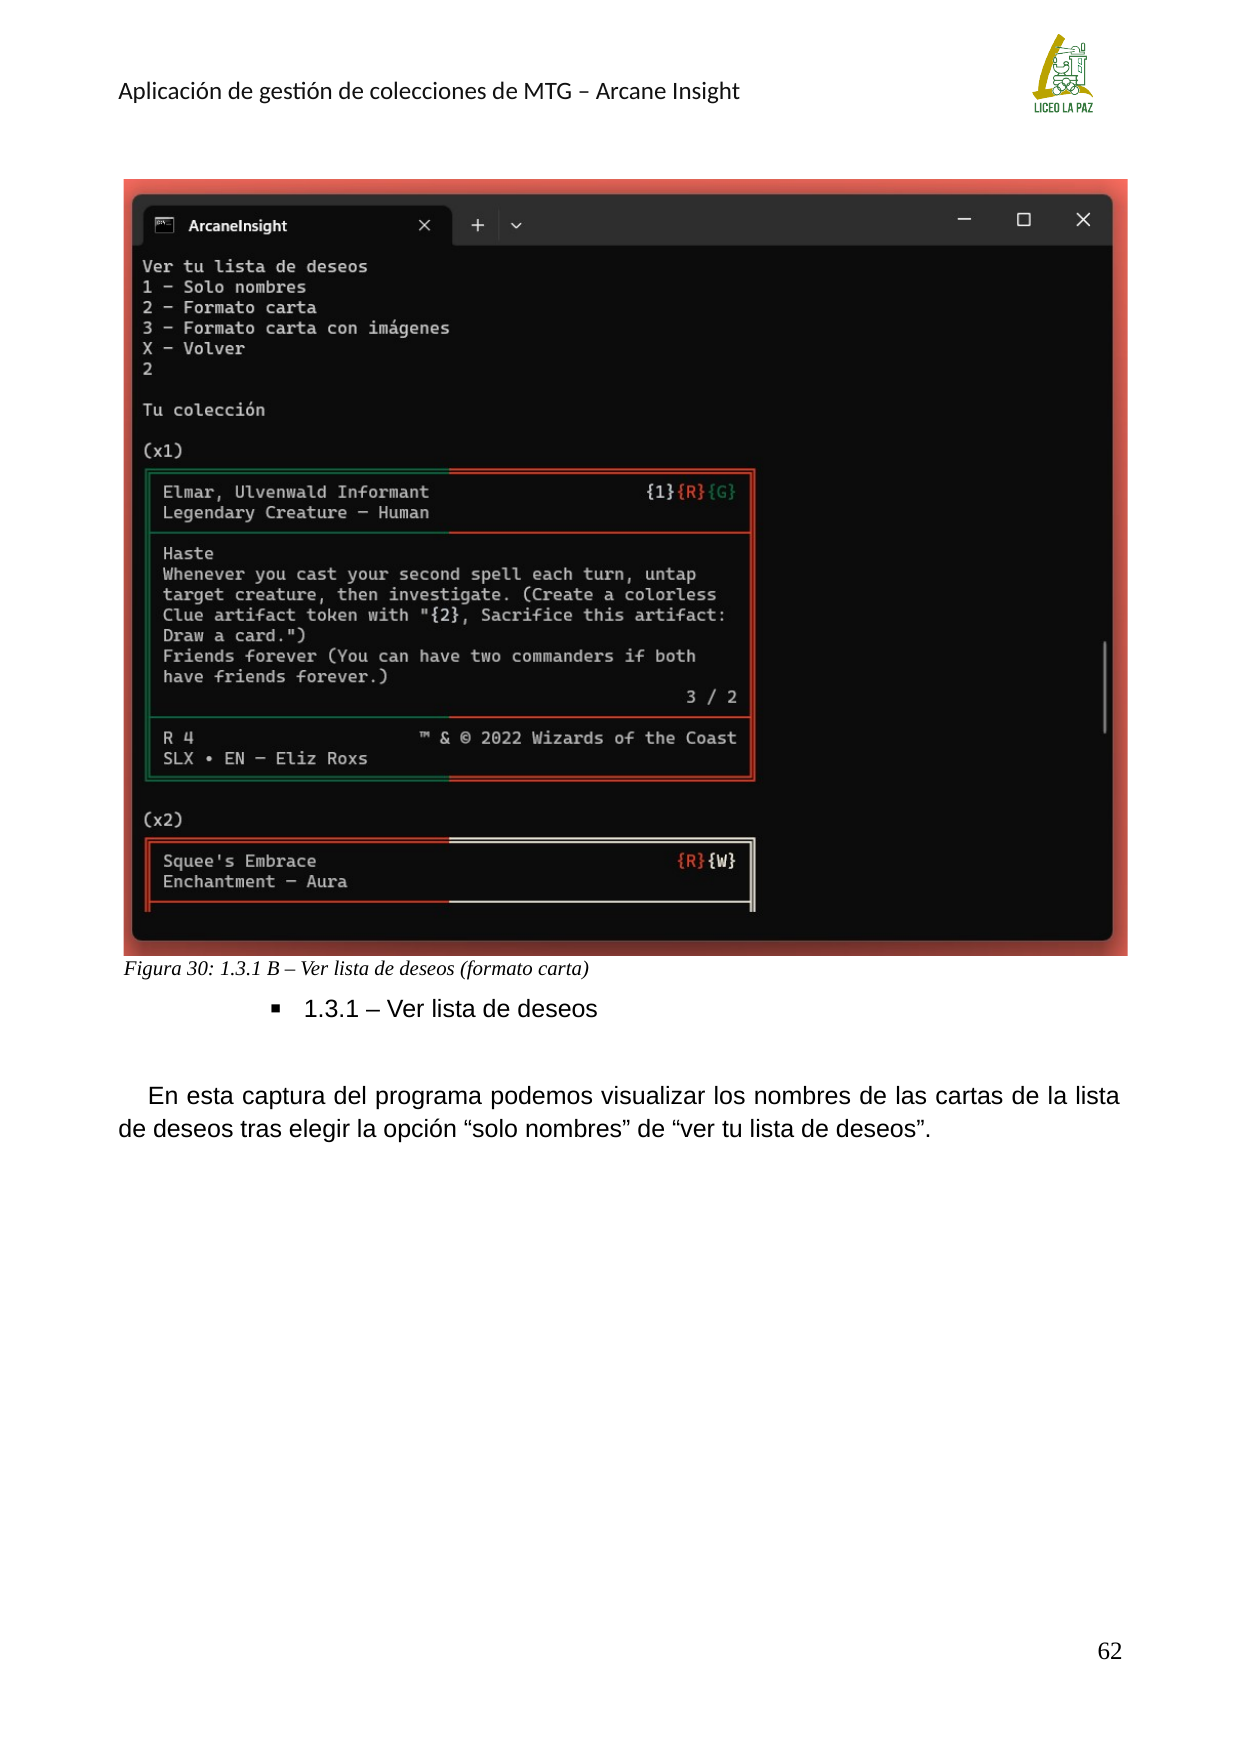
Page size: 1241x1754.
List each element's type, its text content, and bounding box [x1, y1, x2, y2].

text En esta captura del programa podemos visualizar los nombres de las cartas de la lista de deseos tras elegir la opción “solo nombres” de “ver tu lista de deseos”. [118, 1081, 1122, 1142]
text Figura 30: 1.3.1 B – Ver lista de deseos (formato carta) [124, 956, 1128, 980]
picture [1025, 26, 1100, 121]
list 1.3.1 – Ver lista de deseos [266, 980, 1122, 1023]
picture [123, 179, 1128, 956]
list [266, 161, 1122, 167]
